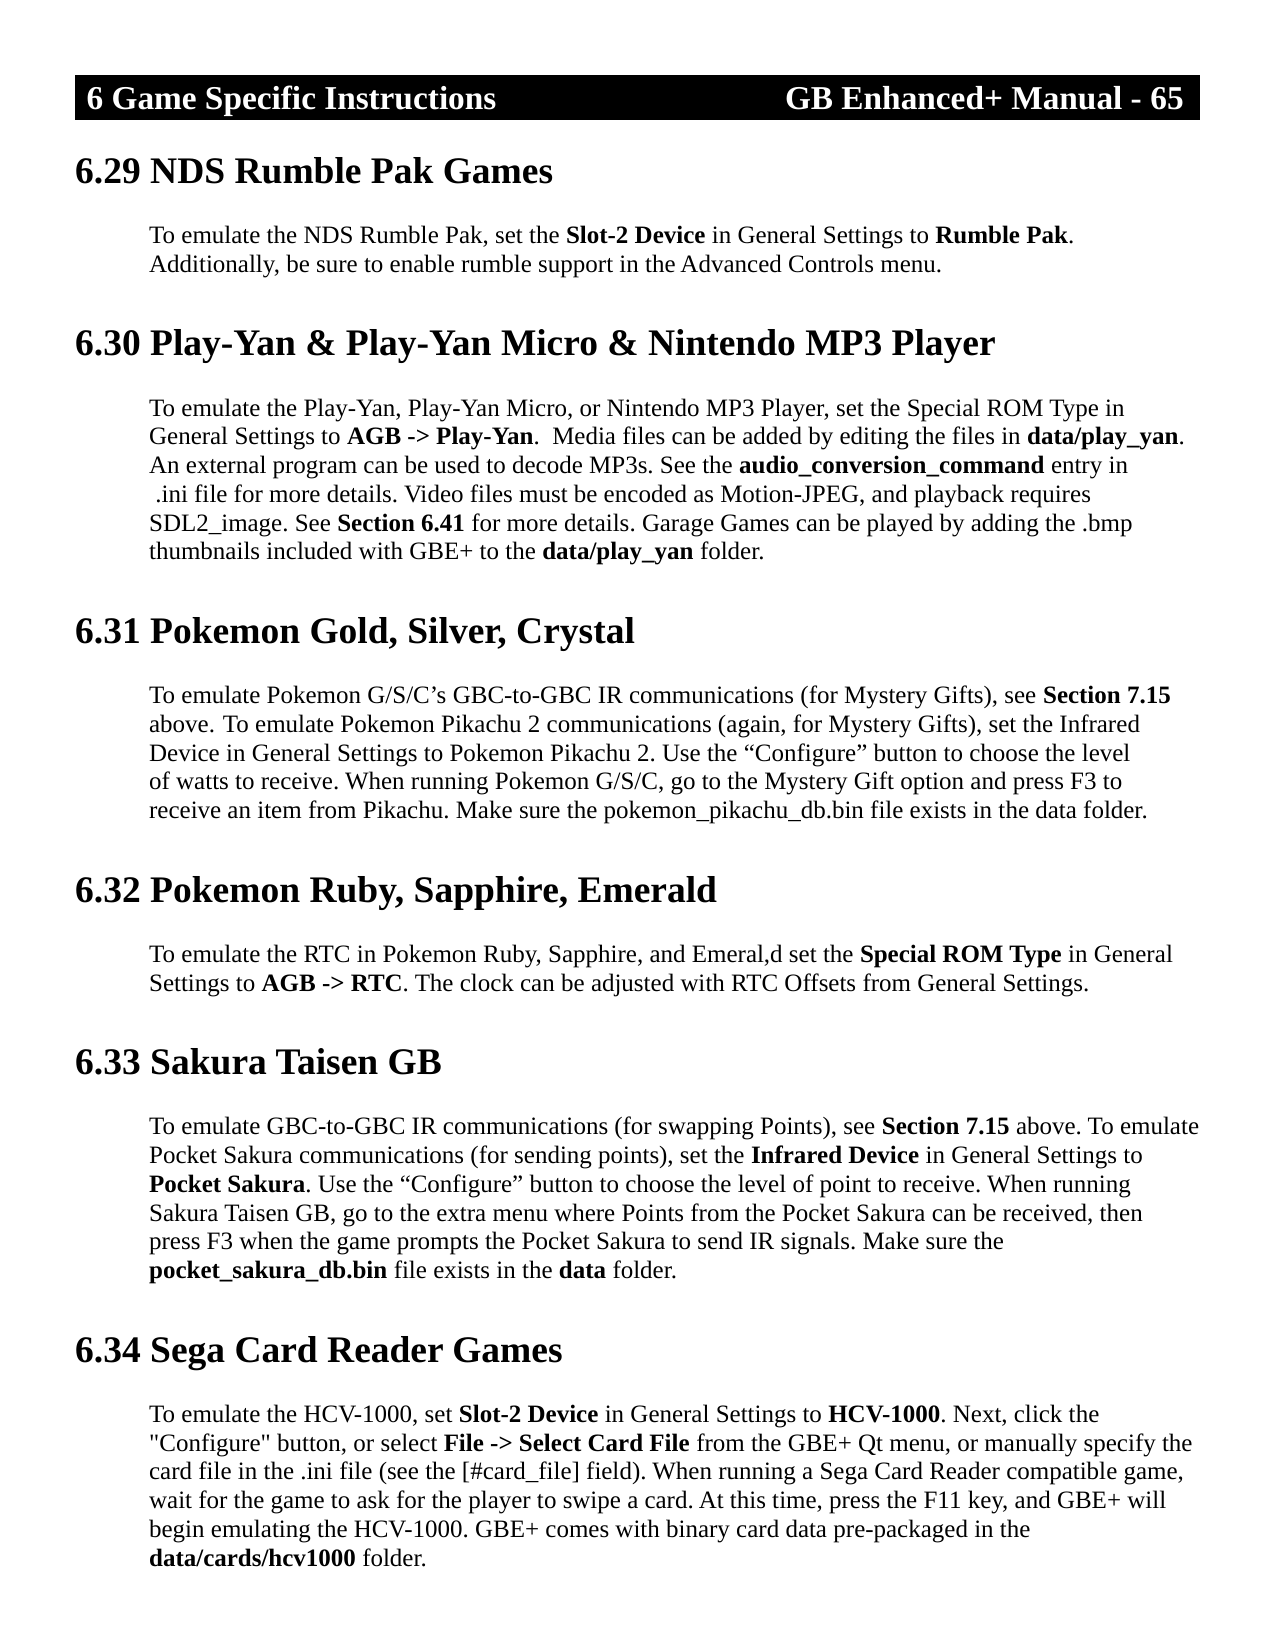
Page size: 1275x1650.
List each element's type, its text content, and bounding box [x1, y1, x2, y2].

text 6.34 Sega Card Reader Games [75, 1327, 1200, 1370]
text To emulate the HCV-1000, set Slot-2 Device in General Settings to HCV-1000. Next, click the "Configure" button, or select File -> Select Card File from the GBE+ Qt menu, or manually specify the card file in the .ini file (see the [#card_file] field). When running a Sega Card Reader compatible game, wait for the game to ask for the player to swipe a card. At this time, press the F11 key, and GBE+ will begin emulating the HCV-1000. GBE+ comes with binary card data pre-packaged in the data/cards/hcv1000 folder. [75, 1399, 1200, 1571]
text To emulate the RTC in Pokemon Ruby, Sapphire, and Emeral,d set the Special ROM Type in General Settings to AGB -> RTC. The clock can be adjusted with RTC Offsets from General Settings. [75, 939, 1200, 996]
text To emulate GBC-to-GBC IR communications (for swapping Points), see Section 7.15 above. To emulate Pocket Sakura communications (for sending points), set the Infrared Device in General Settings to Pocket Sakura. Use the “Configure” button to choose the level of point to receive. When running Sakura Taisen GB, go to the extra menu where Points from the Pocket Sakura can be received, then press F3 when the game prompts the Pocket Sakura to send IR signals. Make sure the pocket_sakura_db.bin file exists in the data folder. [75, 1111, 1200, 1284]
text To emulate Pokemon G/S/C’s GBC-to-GBC IR communications (for Mystery Gifts), see Section 7.15 above. To emulate Pokemon Pikachu 2 communications (again, for Mystery Gifts), set the Infrared Device in General Settings to Pokemon Pikachu 2. Use the “Configure” button to choose the level of watts to receive. When running Pokemon G/S/C, go to the Mystery Gift option and press F3 to receive an item from Pikachu. Make sure the pokemon_pikachu_db.bin file exists in the data folder. [75, 680, 1200, 824]
text 6 Game Specific Instructions GB Enhanced+ Manual - 65 [75, 75, 1200, 119]
text To emulate the NDS Rumble Pak, set the Slot-2 Device in General Settings to Rumble Pak. Additionally, be sure to enable rumble support in the Advanced Controls menu. [75, 220, 1200, 278]
text 6.29 NDS Rumble Pak Games [75, 148, 1200, 191]
text To emulate the Play-Yan, Play-Yan Micro, or Nintendo MP3 Player, set the Special ROM Type in General Settings to AGB -> Play-Yan. Media files can be added by editing the files in data/play_yan. An external program can be used to decode MP3s. See the audio_conversion_command entry in .ini file for more details. Video files must be encoded as Motion-JPEG, and playback requires SDL2_image. See Section 6.41 for more details. Garage Games can be played by adding the .bmp thumbnails included with GBE+ to the data/play_yan folder. [75, 393, 1200, 565]
text 6.30 Play-Yan & Play-Yan Micro & Nintendo MP3 Player [75, 321, 1200, 364]
text 6.31 Pokemon Gold, Silver, Crystal [75, 608, 1200, 651]
text 6.32 Pokemon Ruby, Sapphire, Emerald [75, 867, 1200, 910]
text 6.33 Sakura Taisen GB [75, 1039, 1200, 1083]
